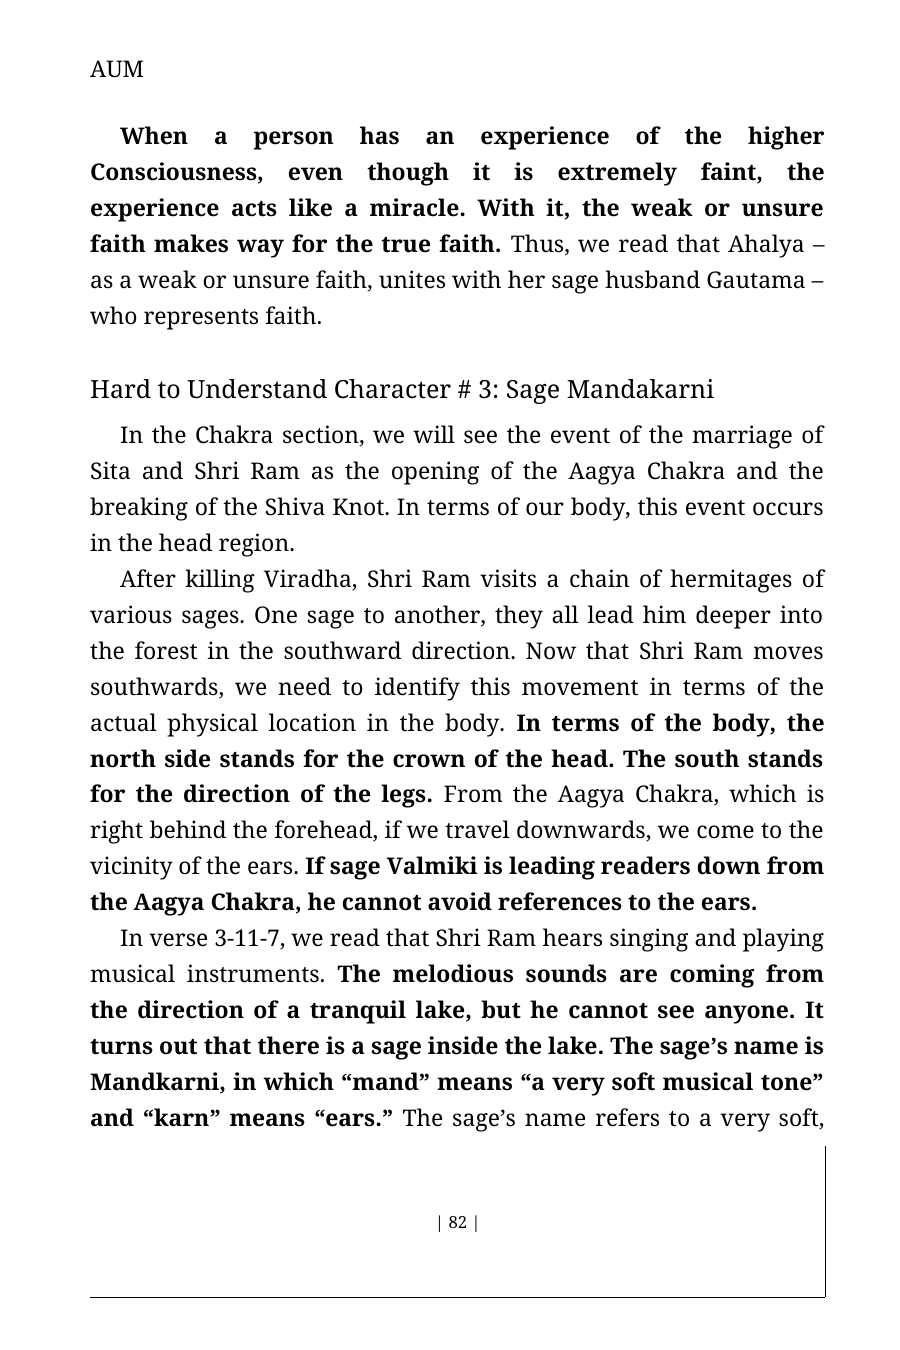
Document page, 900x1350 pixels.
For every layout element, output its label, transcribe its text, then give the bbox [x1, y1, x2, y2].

text In verse 3-11-7, we read that Shri Ram hears singing and playing musical instruments. The melodious sounds are coming from the direction of a tranquil lake, but he cannot see anyone. It turns out that there is a sage inside the lake. The sage’s name is Mandkarni, in which “mand” means “a very soft musical tone” and “karn” means “ears.” The sage’s name refers to a very soft, [90, 922, 825, 1133]
text After killing Viradha, Shri Ram visits a chain of hermitages of various sages. One sage to another, they all lead him deeper into the forest in the southward direction. Now that Shri Ram moves southwards, we need to identify this movement in terms of the actual physical location in the body. In terms of the body, the north side stands for the crown of the head. The south stands for the direction of the legs. From the Aagya Chakra, which is right behind the forehead, if we travel downwards, we come to the vicinity of the ears. If sage Valmiki is leading readers down from the Aagya Chakra, he cannot avoid references to the ears. [90, 563, 825, 917]
subtitle Hard to Understand Character # 3: Sage Mandakarni [90, 372, 825, 406]
text In the Chakra section, we will see the event of the marriage of Sita and Shri Ram as the opening of the Aagya Chakra and the breaking of the Shiva Knot. In terms of our body, this event occurs in the head region. [90, 419, 825, 558]
text When a person has an experience of the higher Consciousness, even though it is extremely faint, the experience acts like a miracle. With it, the weak or unsure faith makes way for the true faith. Thus, we read that Ahalya – as a weak or unsure faith, unites with her sage husband Gautama – who represents faith. [90, 120, 825, 331]
